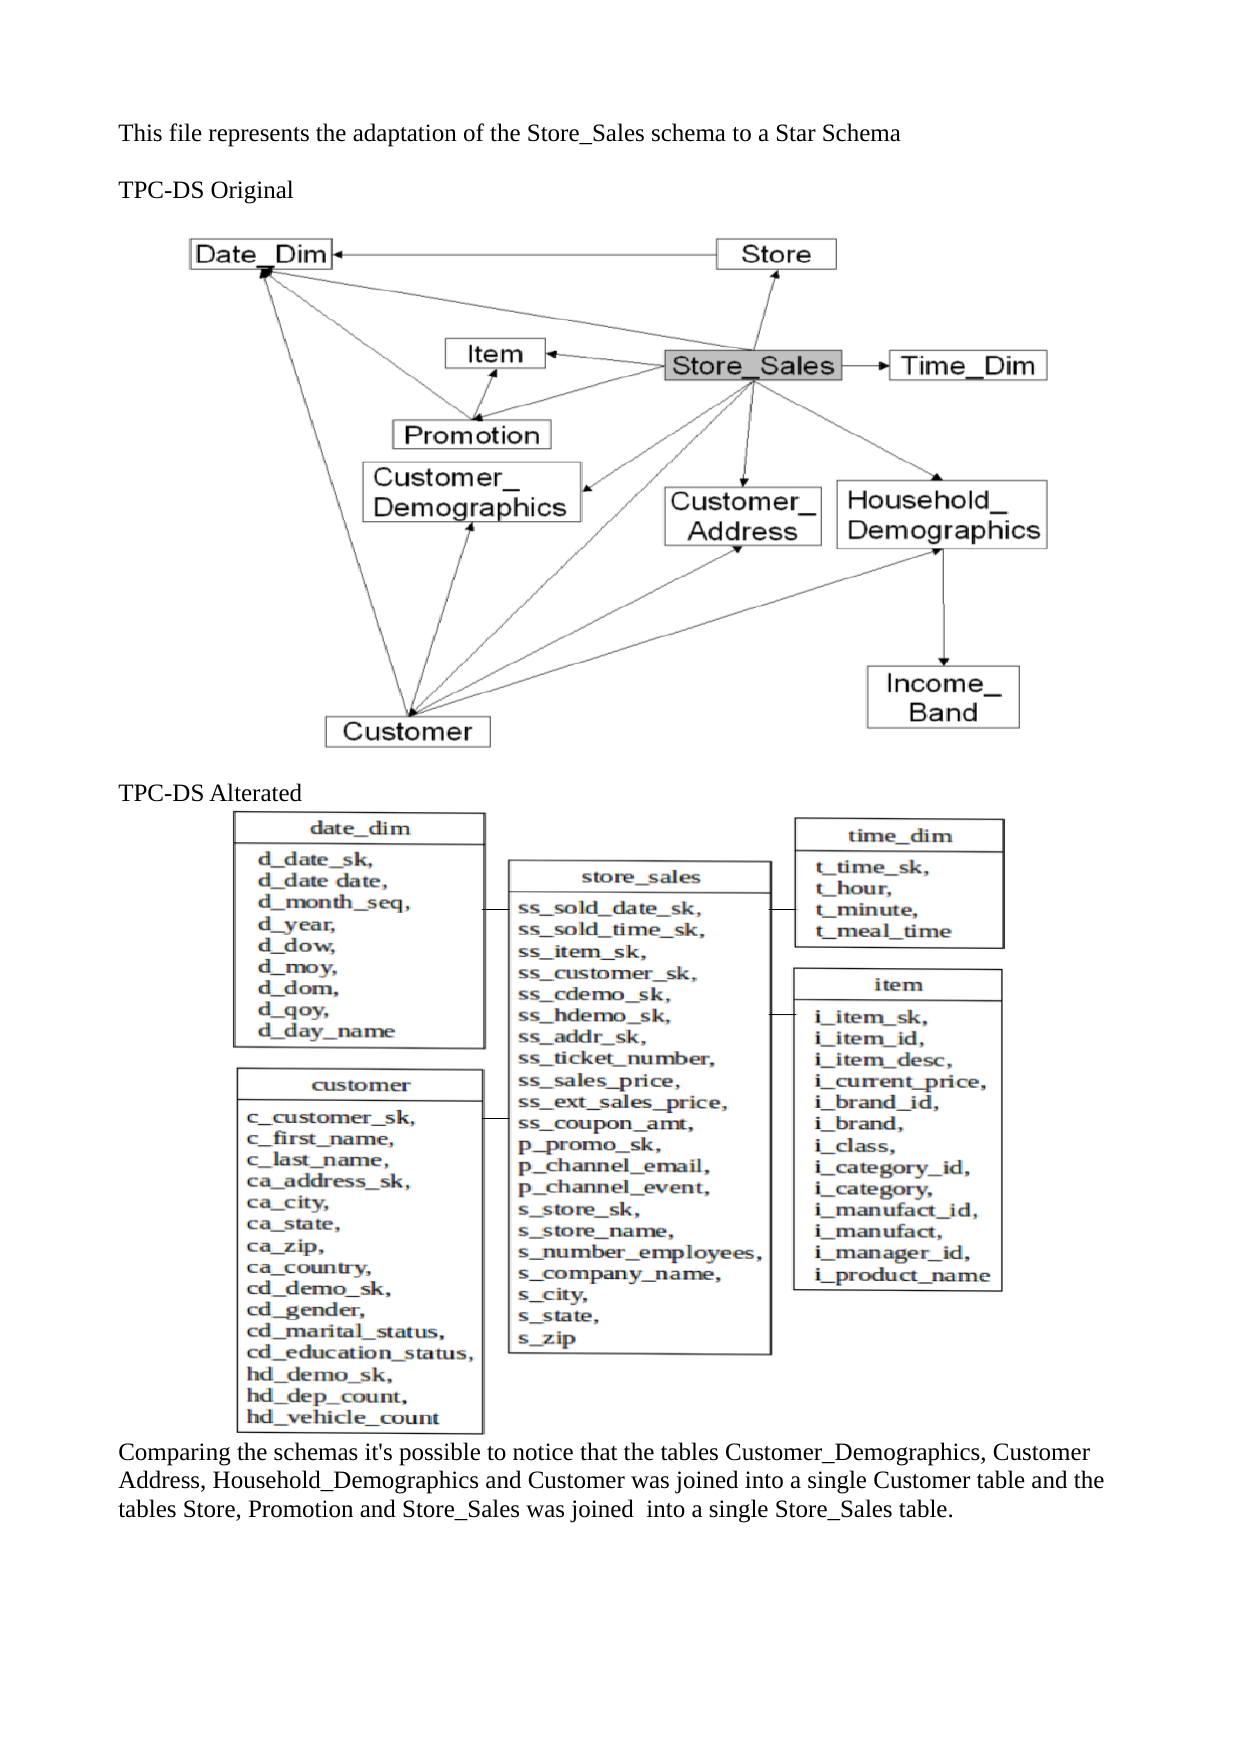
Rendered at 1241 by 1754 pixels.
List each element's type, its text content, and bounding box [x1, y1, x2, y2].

text This file represents the adaptation of the Store_Sales schema to a Star Schema [118, 118, 1122, 147]
text Comparing the schemas it's possible to notice that the tables Customer_Demographics, Customer Address, Household_Demographics and Customer was joined into a single Customer table and the tables Store, Promotion and Store_Sales was joined into a single Store_Sales table. [118, 1437, 1122, 1523]
picture [230, 806, 1010, 1437]
text TPC-DS Alterated [118, 778, 1122, 807]
text TPC-DS Original [118, 176, 1122, 204]
picture [184, 233, 1056, 750]
